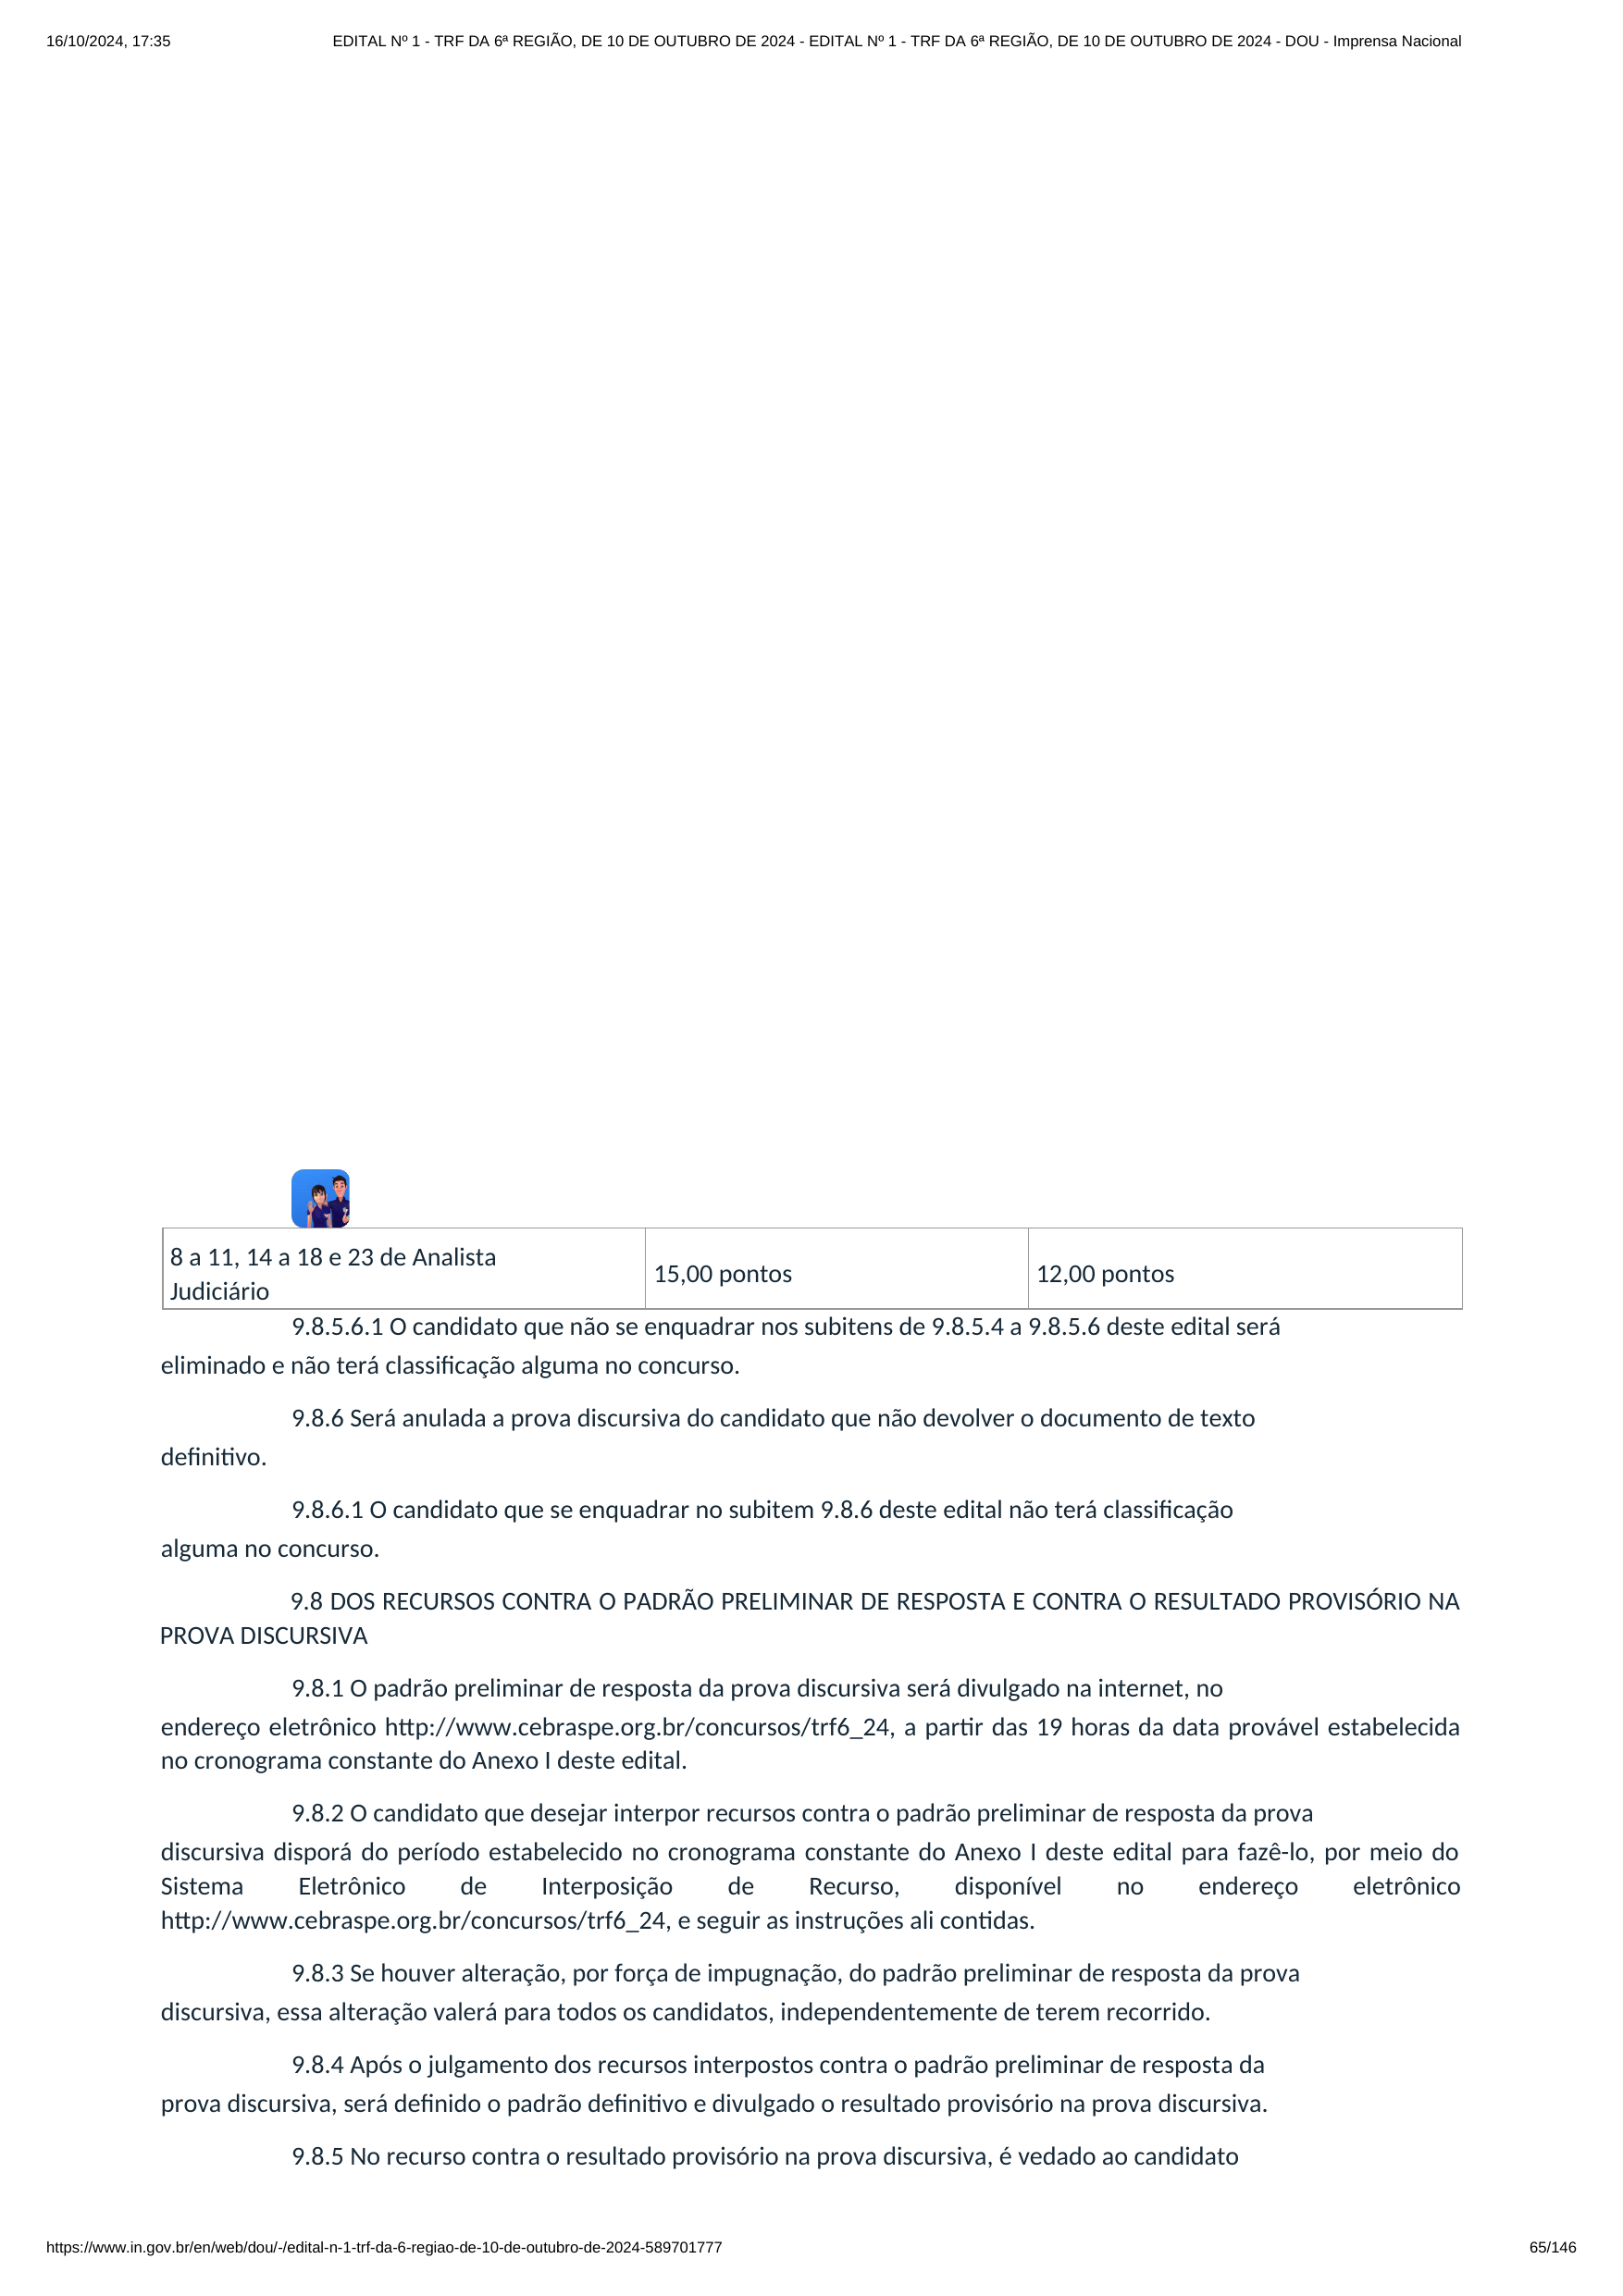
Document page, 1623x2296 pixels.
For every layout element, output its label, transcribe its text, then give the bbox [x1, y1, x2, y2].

text definitivo. [161, 1440, 1462, 1472]
text eliminado e não terá classificação alguma no concurso. [161, 1349, 1462, 1380]
text 9.8 DOS RECURSOS CONTRA O PADRÃO PRELIMINAR DE RESPOSTA E CONTRA O RESULTADO PROVISÓRIO NA PROVA DISCURSIVA [160, 1585, 1462, 1650]
text 9.8.4 Após o julgamento dos recursos interpostos contra o padrão preliminar de resposta da [291, 2048, 1462, 2080]
text 9.8.6 Será anulada a prova discursiva do candidato que não devolver o documento de texto [291, 1401, 1462, 1433]
text 9.8.5 No recurso contra o resultado provisório na prova discursiva, é vedado ao candidato [291, 2140, 1462, 2171]
text 9.8.6.1 O candidato que se enquadrar no subitem 9.8.6 deste edital não terá classificação [291, 1493, 1462, 1524]
text discursiva disporá do período estabelecido no cronograma constante do Anexo I deste edital para fazê-lo, por meio do Sistema Eletrônico de Interposição de Recurso, disponível no endereço eletrônico http://www.cebraspe.org.br/concursos/trf6_24, e seguir as instruções ali contidas. [161, 1835, 1462, 1935]
text 9.8.3 Se houver alteração, por força de impugnação, do padrão preliminar de resposta da prova [291, 1957, 1462, 1988]
table_cell 8 a 11, 14 a 18 e 23 de Analista Judiciário [164, 1228, 645, 1308]
text 9.8.5.6.1 O candidato que não se enquadrar nos subitens de 9.8.5.4 a 9.8.5.6 deste edital será [291, 1310, 1462, 1341]
text endereço eletrônico http://www.cebraspe.org.br/concursos/trf6_24, a partir das 19 horas da data provável estabelecida no cronograma constante do Anexo I deste edital. [161, 1710, 1462, 1776]
table_cell 12,00 pontos [1029, 1228, 1462, 1308]
text alguma no concurso. [161, 1532, 1462, 1563]
text discursiva, essa alteração valerá para todos os candidatos, independentemente de terem recorrido. [161, 1995, 1462, 2027]
text prova discursiva, será definido o padrão definitivo e divulgado o resultado provisório na prova discursiva. [161, 2087, 1462, 2118]
table_cell 15,00 pontos [646, 1228, 1028, 1308]
text 9.8.2 O candidato que desejar interpor recursos contra o padrão preliminar de resposta da prova [291, 1796, 1462, 1829]
text 9.8.1 O padrão preliminar de resposta da prova discursiva será divulgado na internet, no [291, 1672, 1462, 1703]
